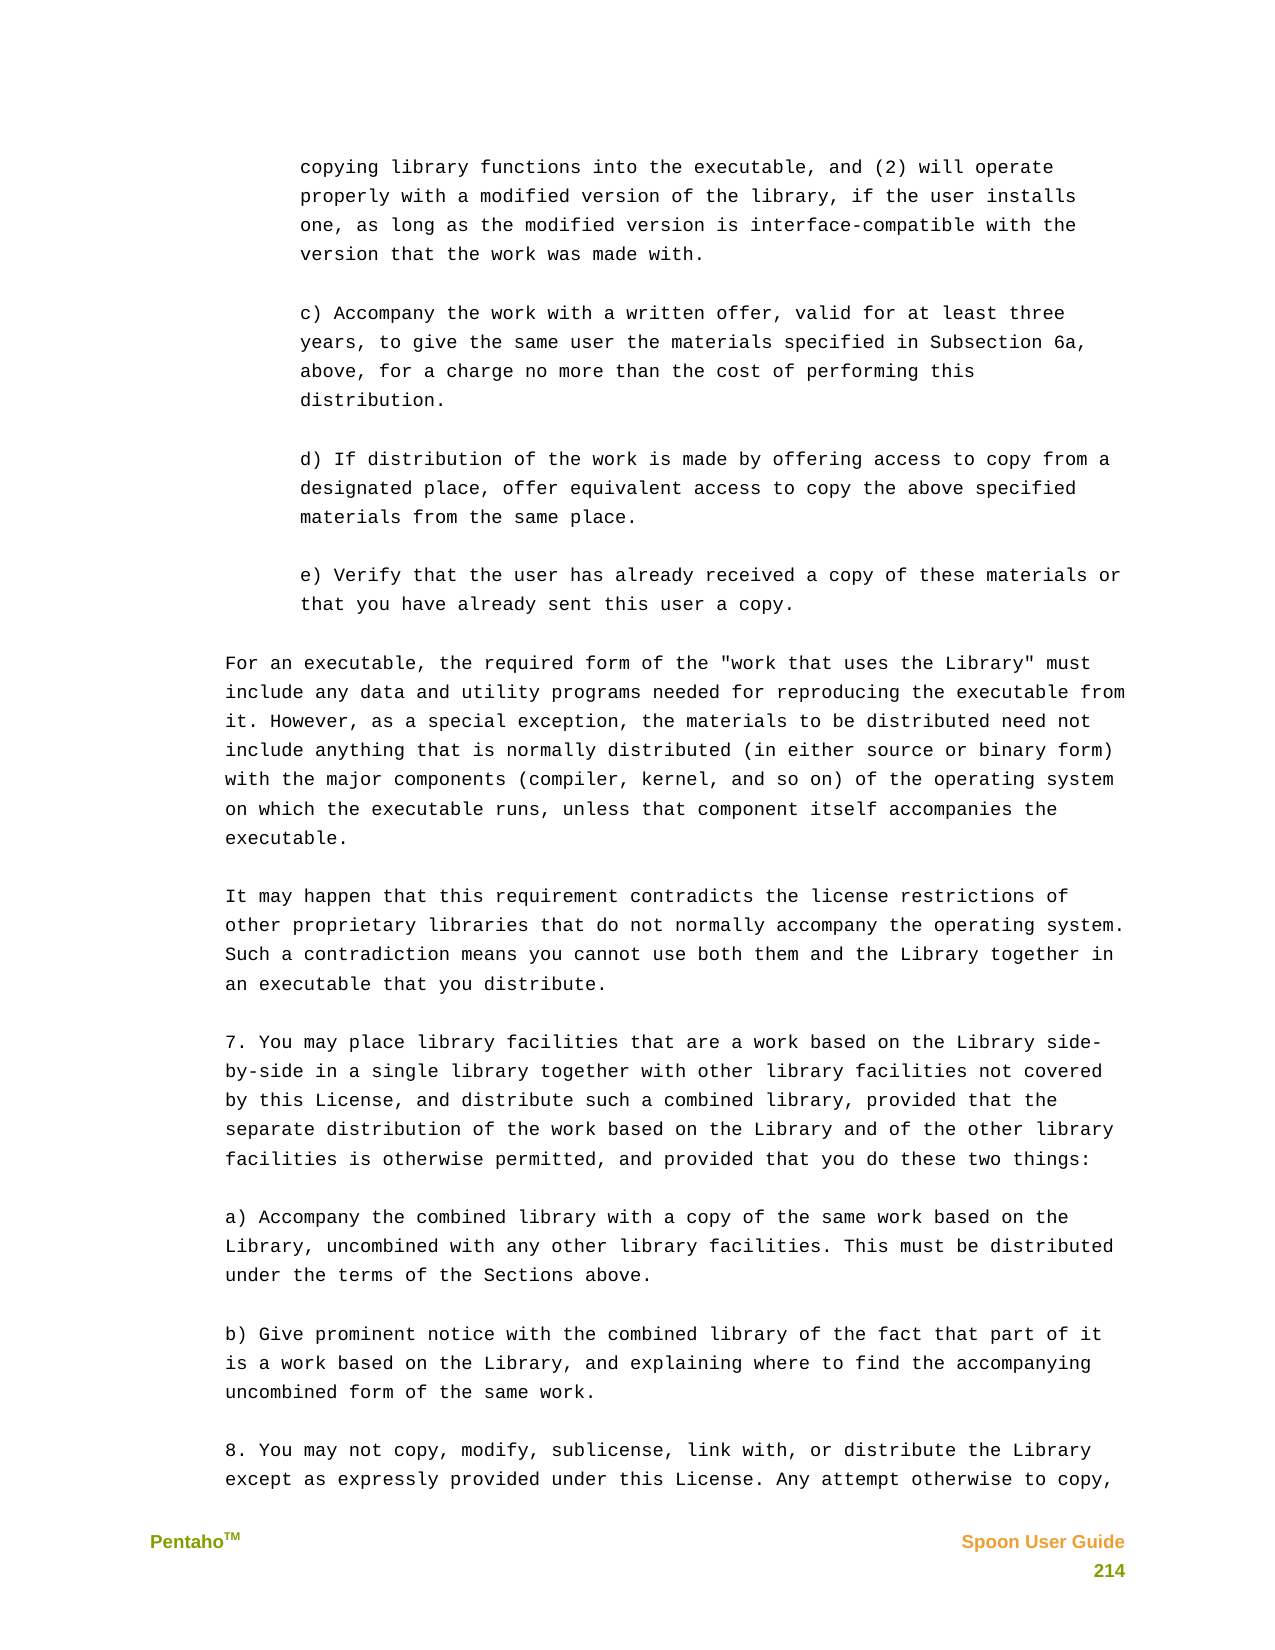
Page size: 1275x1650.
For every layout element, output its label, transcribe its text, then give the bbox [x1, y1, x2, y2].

text It may happen that this requirement contradicts the license restrictions of other proprietary libraries that do not normally accompany the operating system. Such a contradiction means you cannot use both them and the Library together in an executable that you distribute. [225, 879, 1125, 996]
text a) Accompany the combined library with a copy of the same work based on the Library, uncombined with any other library facilities. This must be distributed under the terms of the Sections above. [225, 1200, 1125, 1287]
text e) Verify that the user has already received a copy of these materials or that you have already sent this user a copy. [300, 558, 1125, 617]
text 8. You may not copy, modify, sublicense, link with, or distribute the Library except as expressly provided under this License. Any attempt otherwise to copy, [225, 1433, 1125, 1492]
text b) Give prominent notice with the combined library of the fact that part of it is a work based on the Library, and explaining where to find the accompanying uncombined form of the same work. [225, 1317, 1125, 1404]
text d) If distribution of the work is made by offering access to copy from a designated place, offer equivalent access to copy the above specified materials from the same place. [300, 442, 1125, 529]
text For an executable, the required form of the "work that uses the Library" must include any data and utility programs needed for reproducing the executable from it. However, as a special exception, the materials to be distributed need not include anything that is normally distributed (in either source or binary form) with the major components (compiler, kernel, and so on) of the operating system on which the executable runs, unless that component itself accompanies the executable. [225, 646, 1125, 850]
text 7. You may place library facilities that are a work based on the Library side-by-side in a single library together with other library facilities not covered by this License, and distribute such a combined library, provided that the separate distribution of the work based on the Library and of the other library facilities is otherwise permitted, and provided that you do these two things: [225, 1025, 1125, 1171]
text c) Accompany the work with a written offer, valid for at least three years, to give the same user the materials specified in Subsection 6a, above, for a charge no more than the cost of performing this distribution. [300, 296, 1125, 412]
text copying library functions into the executable, and (2) will operate properly with a modified version of the library, if the user installs one, as long as the modified version is interface-compatible with the version that the work was made with. [300, 150, 1125, 267]
